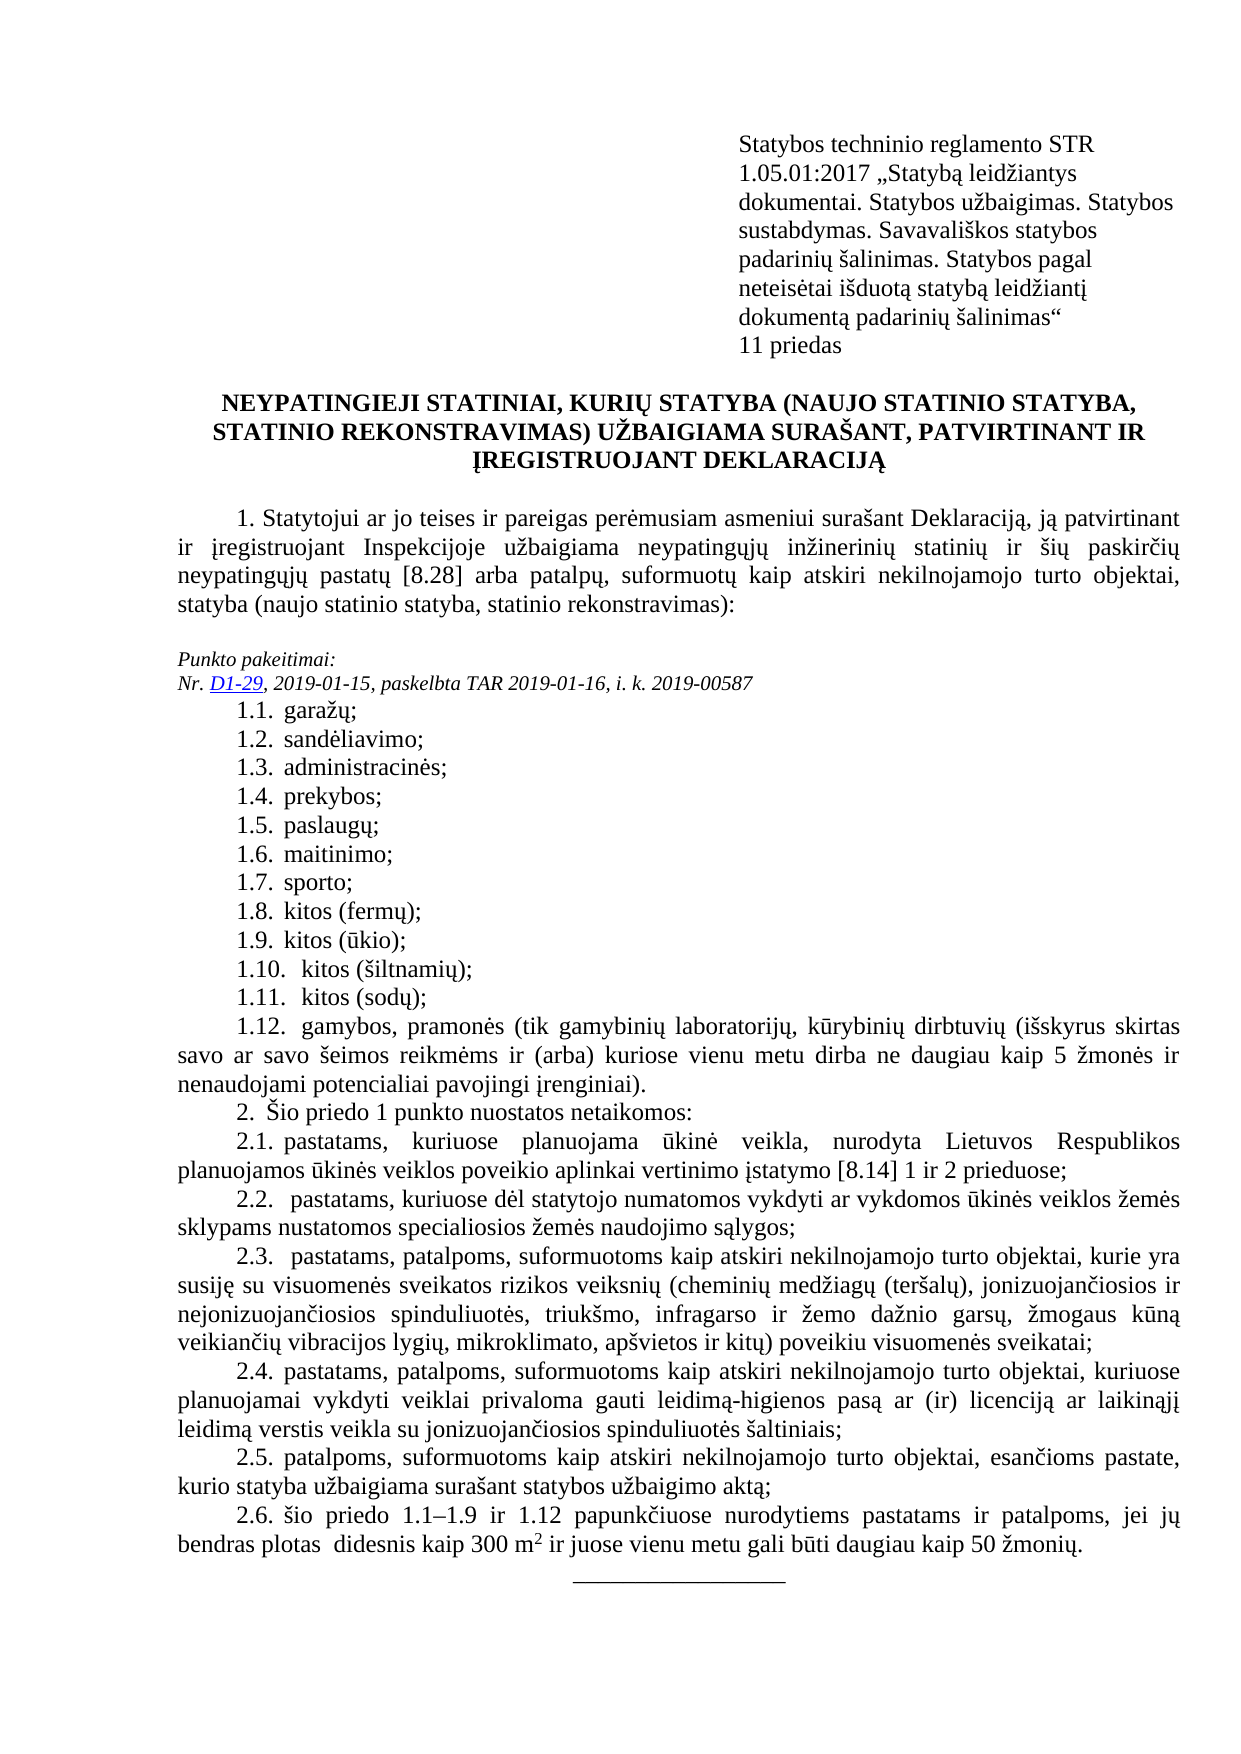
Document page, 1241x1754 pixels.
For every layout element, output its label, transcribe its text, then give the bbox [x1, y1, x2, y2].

text 1.11. kitos (sodų); [177, 982, 1181, 1011]
text 1.2. sandėliavimo; [177, 724, 1181, 752]
text 1.7. sporto; [177, 867, 1181, 896]
text 1.8. kitos (fermų); [177, 896, 1181, 925]
text 2.4. pastatams, patalpoms, suformuotoms kaip atskiri nekilnojamojo turto objektai, kuriuose planuojamai vykdyti veiklai privaloma gauti leidimą-higienos pasą ar (ir) licenciją ar laikinąjį leidimą verstis veikla su jonizuojančiosios spinduliuotės šaltiniais; [177, 1356, 1181, 1442]
text 1.5. paslaugų; [177, 810, 1181, 839]
text 2.6. šio priedo 1.1–1.9 ir 1.12 papunkčiuose nurodytiems pastatams ir patalpoms, jei jų bendras plotas didesnis kaip 300 m2 ir juose vienu metu gali būti daugiau kaip 50 žmonių. [177, 1500, 1181, 1557]
text 1.9. kitos (ūkio); [177, 925, 1181, 954]
text Punkto pakeitimai: [177, 647, 1181, 671]
text 1.3. administracinės; [177, 752, 1181, 781]
text 2.1. pastatams, kuriuose planuojama ūkinė veikla, nurodyta Lietuvos Respublikos planuojamos ūkinės veiklos poveikio aplinkai vertinimo įstatymo [8.14] 1 ir 2 prieduose; [177, 1126, 1181, 1184]
text _________________ [177, 1557, 1181, 1586]
text 1.4. prekybos; [177, 781, 1181, 810]
text 2.3. pastatams, patalpoms, suformuotoms kaip atskiri nekilnojamojo turto objektai, kurie yra susiję su visuomenės sveikatos rizikos veiksnių (cheminių medžiagų (teršalų), jonizuojančiosios ir nejonizuojančiosios spinduliuotės, triukšmo, infragarso ir žemo dažnio garsų, žmogaus kūną veikiančių vibracijos lygių, mikroklimato, apšvietos ir kitų) poveikiu visuomenės sveikatai; [177, 1241, 1181, 1356]
text Nr. D1-29, 2019-01-15, paskelbta TAR 2019-01-16, i. k. 2019-00587 [177, 671, 1181, 695]
text 1.12. gamybos, pramonės (tik gamybinių laboratorijų, kūrybinių dirbtuvių (išskyrus skirtas savo ar savo šeimos reikmėms ir (arba) kuriose vienu metu dirba ne daugiau kaip 5 žmonės ir nenaudojami potencialiai pavojingi įrenginiai). [177, 1011, 1181, 1097]
text 1.6. maitinimo; [177, 839, 1181, 867]
text NEYPATINGIEJI STATINIAI, KURIŲ STATYBA (NAUJO STATINIO STATYBA, STATINIO REKONSTRAVIMAS) UŽBAIGIAMA SURAŠANT, PATVIRTINANT IR ĮREGISTRUOJANT DEKLARACIJĄ [177, 388, 1181, 474]
text 2.2. pastatams, kuriuose dėl statytojo numatomos vykdyti ar vykdomos ūkinės veiklos žemės sklypams nustatomos specialiosios žemės naudojimo sąlygos; [177, 1184, 1181, 1241]
text 1.10. kitos (šiltnamių); [177, 954, 1181, 982]
text 1. Statytojui ar jo teises ir pareigas perėmusiam asmeniui surašant Deklaraciją, ją patvirtinant ir įregistruojant Inspekcijoje užbaigiama neypatingųjų inžinerinių statinių ir šių paskirčių neypatingųjų pastatų [8.28] arba patalpų, suformuotų kaip atskiri nekilnojamojo turto objektai, statyba (naujo statinio statyba, statinio rekonstravimas): [177, 503, 1181, 618]
text 11 priedas [738, 331, 1181, 359]
text 2.5. patalpoms, suformuotoms kaip atskiri nekilnojamojo turto objektai, esančioms pastate, kurio statyba užbaigiama surašant statybos užbaigimo aktą; [177, 1442, 1181, 1500]
text Statybos techninio reglamento STR 1.05.01:2017 „Statybą leidžiantys dokumentai. Statybos užbaigimas. Statybos sustabdymas. Savavališkos statybos padarinių šalinimas. Statybos pagal neteisėtai išduotą statybą leidžiantį dokumentą padarinių šalinimas“ [738, 129, 1181, 331]
text 1.1. garažų; [177, 695, 1181, 724]
text 2. Šio priedo 1 punkto nuostatos netaikomos: [177, 1097, 1181, 1126]
